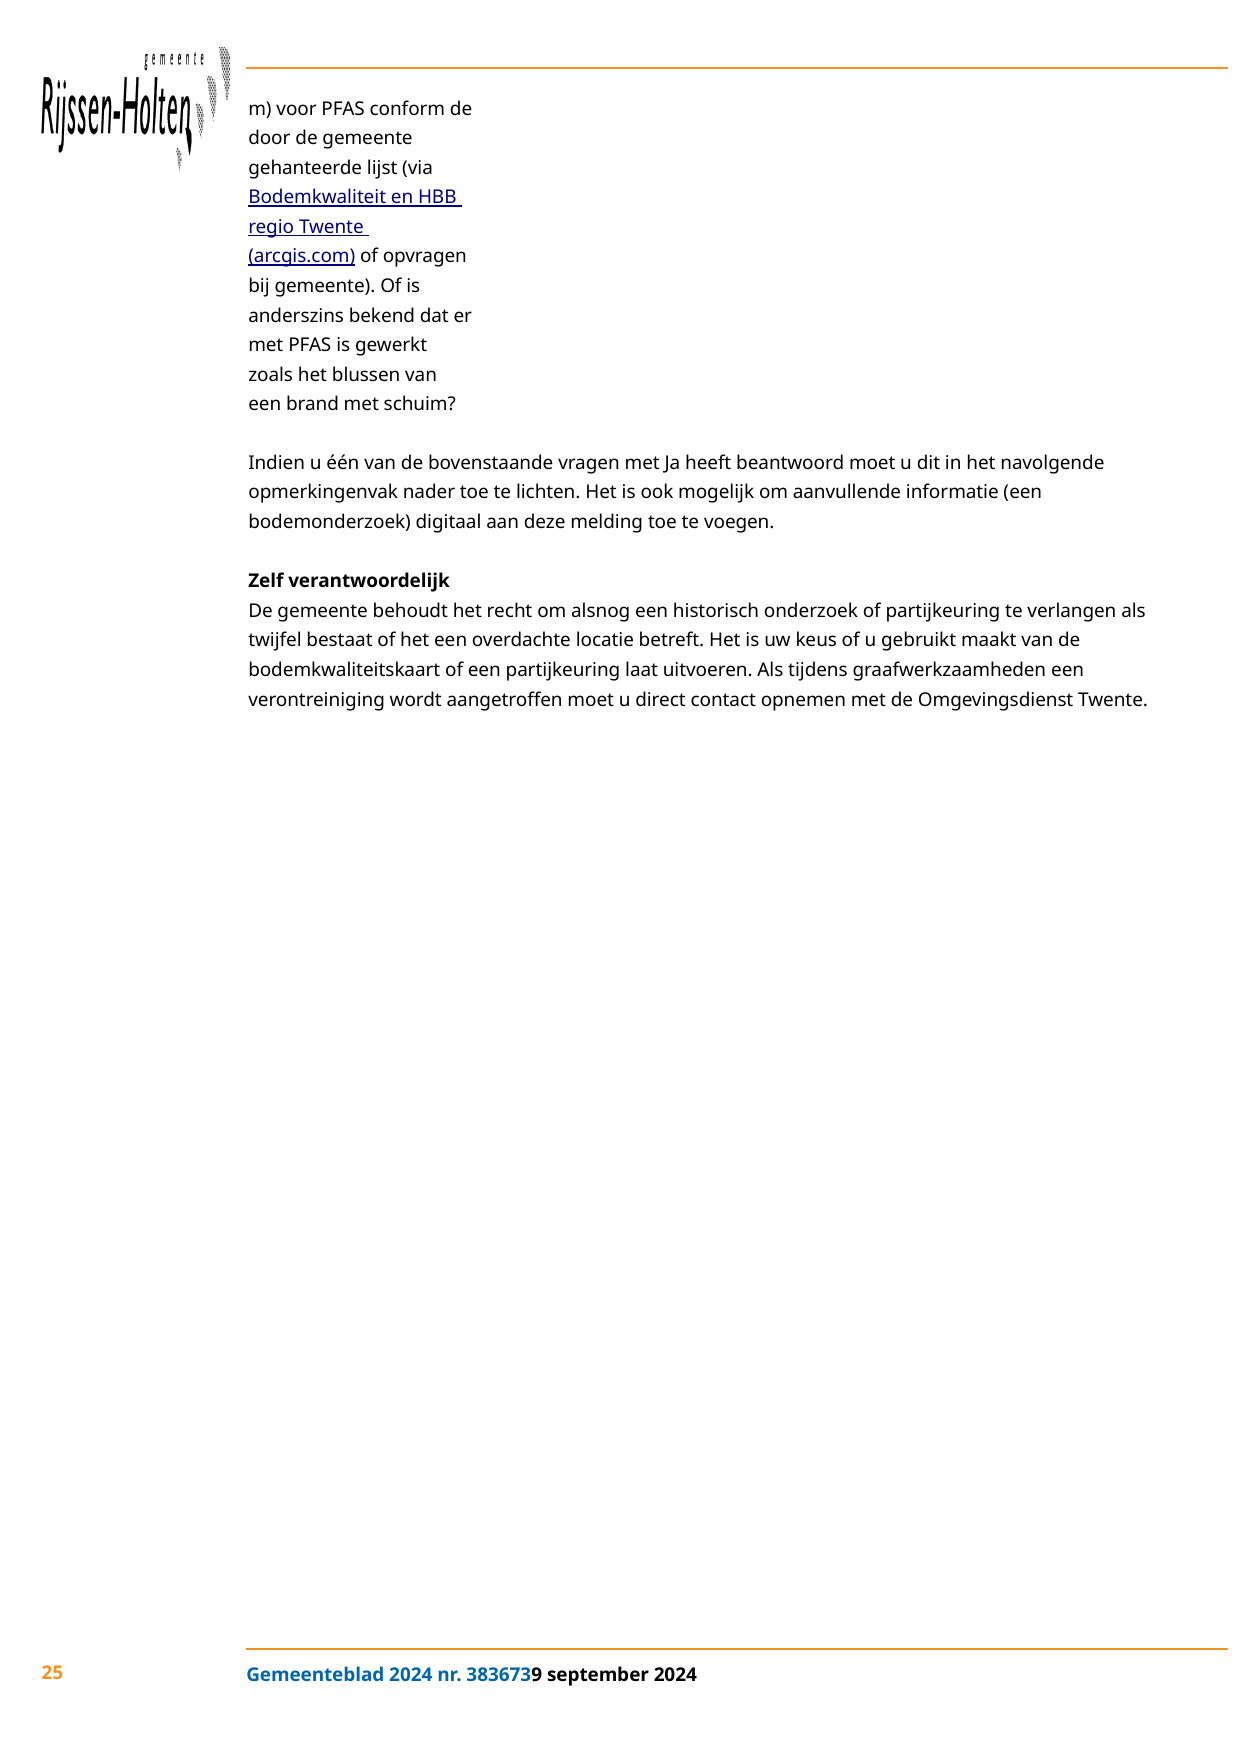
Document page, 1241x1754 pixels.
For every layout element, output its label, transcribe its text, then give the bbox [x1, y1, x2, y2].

text De gemeente behoudt het recht om alsnog een historisch onderzoek of partijkeuring te verlangen als twijfel bestaat of het een overdachte locatie betreft. Het is uw keus of u gebruikt maakt van de bodemkwaliteitskaart of een partijkeuring laat uitvoeren. Als tijdens graafwerkzaamheden een verontreiniging wordt aangetroffen moet u direct contact opnemen met de Omgevingsdienst Twente. [248, 597, 1152, 712]
table_cell m) voor PFAS conform de door de gemeente gehanteerde lijst (via Bodemkwaliteit en HBB regio Twente (arcgis.com) of opvragen bij gemeente). Of is anderszins bekend dat er met PFAS is gewerkt zoals het blussen van een brand met schuim? [248, 95, 474, 416]
text Zelf verantwoordelijk [248, 567, 1152, 593]
picture [41, 47, 231, 172]
table_cell [474, 95, 700, 416]
table_cell [926, 95, 1152, 416]
table_cell [700, 95, 926, 416]
text Indien u één van de bovenstaande vragen met Ja heeft beantwoord moet u dit in het navolgende opmerkingenvak nader toe te lichten. Het is ook mogelijk om aanvullende informatie (een bodemonderzoek) digitaal aan deze melding toe te voegen. [248, 449, 1152, 534]
